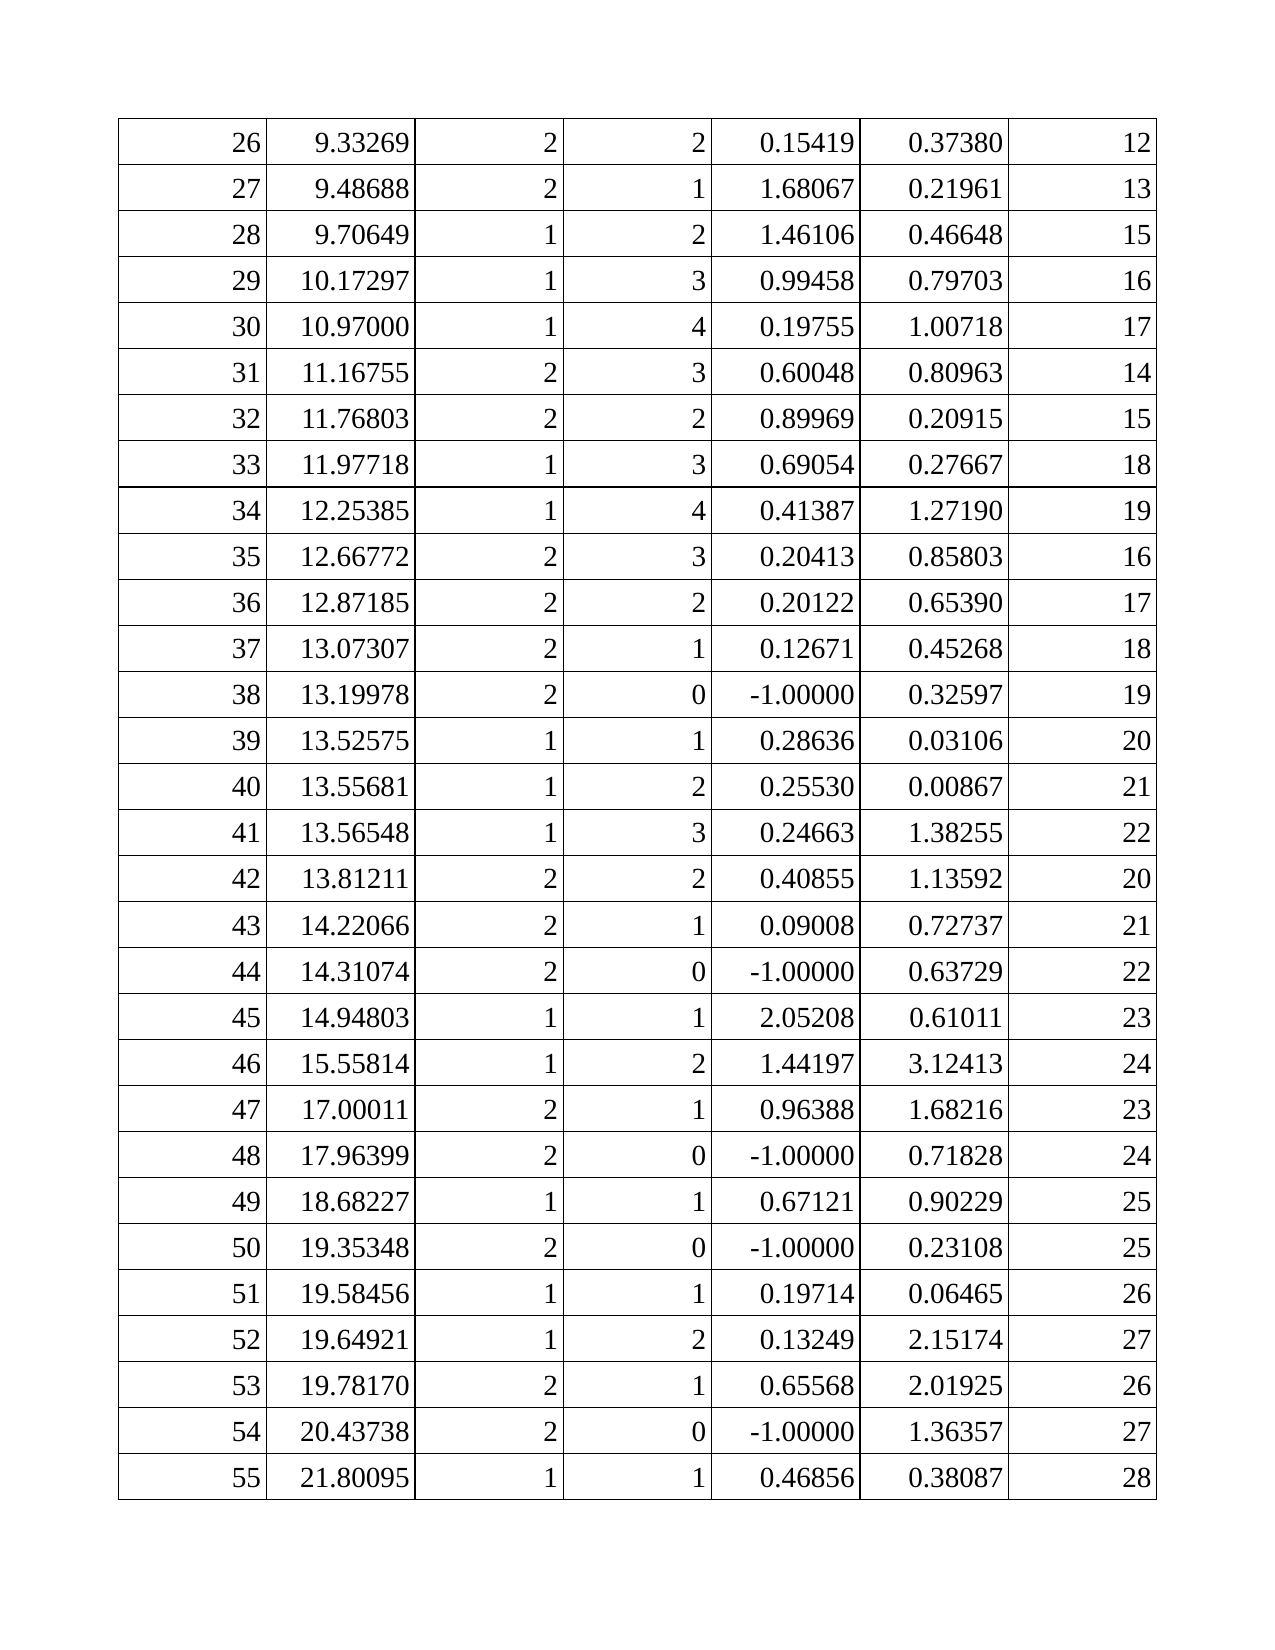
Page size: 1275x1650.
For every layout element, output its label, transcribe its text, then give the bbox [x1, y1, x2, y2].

table_cell 48 [119, 1132, 266, 1177]
table_cell 1 [416, 1270, 563, 1315]
table_cell 2 [416, 1086, 563, 1131]
table_cell 1.44197 [712, 1040, 859, 1085]
table_cell 13.55681 [267, 764, 414, 809]
table_cell 19.64921 [267, 1316, 414, 1361]
table_cell 0.65390 [861, 580, 1008, 624]
table_cell 1 [416, 211, 563, 256]
table_cell 1.13592 [861, 856, 1008, 901]
table_cell 0.65568 [712, 1362, 859, 1407]
table_cell 1 [416, 810, 563, 855]
table_cell 13.07307 [267, 626, 414, 671]
table_cell -1.00000 [712, 1224, 859, 1269]
table_cell 1.68067 [712, 165, 859, 210]
table_cell 1 [564, 1362, 711, 1407]
table_cell 2.01925 [861, 1362, 1008, 1407]
table_cell 0.03106 [861, 718, 1008, 763]
table_cell 2 [416, 534, 563, 578]
table_cell 0.32597 [861, 672, 1008, 717]
table_cell 1 [564, 1454, 711, 1499]
table_cell 12 [1009, 119, 1156, 164]
table_cell 25 [1009, 1224, 1156, 1269]
table_cell 1 [416, 1454, 563, 1499]
table_cell 18 [1009, 626, 1156, 671]
table_cell 54 [119, 1408, 266, 1453]
table_cell 17.00011 [267, 1086, 414, 1131]
table_cell -1.00000 [712, 672, 859, 717]
table_cell 2 [416, 1132, 563, 1177]
table_cell 19.78170 [267, 1362, 414, 1407]
table_cell 9.70649 [267, 211, 414, 256]
table_cell 1 [416, 718, 563, 763]
table_cell 11.76803 [267, 395, 414, 440]
table_cell 1 [416, 1178, 563, 1223]
table_cell 15 [1009, 395, 1156, 440]
table_cell 2 [416, 165, 563, 210]
table_cell 0 [564, 1224, 711, 1269]
table_cell 2 [564, 764, 711, 809]
table_cell 2 [416, 856, 563, 901]
table_cell 0.38087 [861, 1454, 1008, 1499]
table_cell 1 [564, 994, 711, 1039]
table_cell 0.99458 [712, 257, 859, 302]
table_cell 17 [1009, 580, 1156, 624]
table_cell 2 [564, 395, 711, 440]
table_cell 24 [1009, 1040, 1156, 1085]
table_cell 35 [119, 534, 266, 578]
table_cell 19 [1009, 488, 1156, 532]
table_cell 0.80963 [861, 349, 1008, 394]
table_cell 2 [564, 119, 711, 164]
table_cell 0.09008 [712, 902, 859, 947]
table_cell 0.89969 [712, 395, 859, 440]
table_cell 0.67121 [712, 1178, 859, 1223]
table_cell 0.72737 [861, 902, 1008, 947]
table_cell 3 [564, 810, 711, 855]
table_cell 12.66772 [267, 534, 414, 578]
table_cell 20 [1009, 856, 1156, 901]
table_cell 25 [1009, 1178, 1156, 1223]
table_cell 12.87185 [267, 580, 414, 624]
table_cell 2 [564, 211, 711, 256]
table_cell 0.63729 [861, 948, 1008, 993]
table_cell 12.25385 [267, 488, 414, 532]
table_cell 32 [119, 395, 266, 440]
table_cell 3 [564, 534, 711, 578]
table_cell 1 [564, 1270, 711, 1315]
table_cell 2 [564, 1040, 711, 1085]
table_cell 4 [564, 303, 711, 348]
table_cell 1 [416, 441, 563, 486]
table_cell 44 [119, 948, 266, 993]
table_cell 3 [564, 349, 711, 394]
table_cell 1 [416, 257, 563, 302]
table_cell 2 [416, 902, 563, 947]
table_cell 0.71828 [861, 1132, 1008, 1177]
table_cell 4 [564, 488, 711, 532]
table_cell -1.00000 [712, 1408, 859, 1453]
table_cell 21 [1009, 902, 1156, 947]
table_cell 18.68227 [267, 1178, 414, 1223]
table_cell 16 [1009, 257, 1156, 302]
table_cell 18 [1009, 441, 1156, 486]
table_cell 26 [1009, 1270, 1156, 1315]
table_cell 0.79703 [861, 257, 1008, 302]
table_cell 14.31074 [267, 948, 414, 993]
table_cell 0.46648 [861, 211, 1008, 256]
table_cell 0.60048 [712, 349, 859, 394]
table_cell 33 [119, 441, 266, 486]
table_cell -1.00000 [712, 1132, 859, 1177]
table_cell 0.90229 [861, 1178, 1008, 1223]
table_cell 27 [1009, 1408, 1156, 1453]
table_cell 2 [416, 395, 563, 440]
table_cell 23 [1009, 994, 1156, 1039]
table_cell 2 [416, 1408, 563, 1453]
table_cell 0.21961 [861, 165, 1008, 210]
table_cell 13.56548 [267, 810, 414, 855]
table_cell 46 [119, 1040, 266, 1085]
table_cell 0.85803 [861, 534, 1008, 578]
table_cell 19 [1009, 672, 1156, 717]
table_cell 0.13249 [712, 1316, 859, 1361]
table_cell 1.27190 [861, 488, 1008, 532]
table_cell 2 [564, 1316, 711, 1361]
table_cell 22 [1009, 948, 1156, 993]
table_cell 0.20915 [861, 395, 1008, 440]
table_cell 39 [119, 718, 266, 763]
table_cell 0.00867 [861, 764, 1008, 809]
table_cell 0.15419 [712, 119, 859, 164]
table_cell 47 [119, 1086, 266, 1131]
table_cell 55 [119, 1454, 266, 1499]
table_cell 0.20122 [712, 580, 859, 624]
table_cell 2.05208 [712, 994, 859, 1039]
table_cell 42 [119, 856, 266, 901]
table_cell 1 [564, 165, 711, 210]
table_cell 26 [119, 119, 266, 164]
table_cell 0.25530 [712, 764, 859, 809]
table_cell 28 [1009, 1454, 1156, 1499]
table_cell 1.46106 [712, 211, 859, 256]
table_cell 0.40855 [712, 856, 859, 901]
table_cell -1.00000 [712, 948, 859, 993]
table_cell 1 [564, 902, 711, 947]
table_cell 1 [564, 718, 711, 763]
table_cell 0.37380 [861, 119, 1008, 164]
table_cell 0.46856 [712, 1454, 859, 1499]
table_cell 1 [416, 1316, 563, 1361]
table_cell 16 [1009, 534, 1156, 578]
table_cell 1.00718 [861, 303, 1008, 348]
table_cell 1 [416, 1040, 563, 1085]
table_cell 1 [564, 626, 711, 671]
table_cell 0.96388 [712, 1086, 859, 1131]
table_cell 2 [416, 1224, 563, 1269]
table_cell 9.33269 [267, 119, 414, 164]
table_cell 29 [119, 257, 266, 302]
table_cell 2 [416, 626, 563, 671]
table_cell 15.55814 [267, 1040, 414, 1085]
table_cell 1 [416, 488, 563, 532]
table_cell 21 [1009, 764, 1156, 809]
table_cell 3 [564, 441, 711, 486]
table_cell 2 [564, 856, 711, 901]
table_cell 31 [119, 349, 266, 394]
table_cell 2.15174 [861, 1316, 1008, 1361]
table_cell 0.45268 [861, 626, 1008, 671]
table_cell 0.69054 [712, 441, 859, 486]
table_cell 2 [416, 948, 563, 993]
table_cell 50 [119, 1224, 266, 1269]
table_cell 13.52575 [267, 718, 414, 763]
table_cell 45 [119, 994, 266, 1039]
table_cell 17 [1009, 303, 1156, 348]
table_cell 1 [416, 303, 563, 348]
table_cell 0 [564, 1132, 711, 1177]
table_cell 0.28636 [712, 718, 859, 763]
table_cell 9.48688 [267, 165, 414, 210]
table_cell 0.19755 [712, 303, 859, 348]
table_cell 0.12671 [712, 626, 859, 671]
table_cell 2 [564, 580, 711, 624]
table_cell 0 [564, 672, 711, 717]
table_cell 0 [564, 948, 711, 993]
table_cell 11.97718 [267, 441, 414, 486]
table_cell 22 [1009, 810, 1156, 855]
table_cell 20 [1009, 718, 1156, 763]
table_cell 52 [119, 1316, 266, 1361]
table_cell 2 [416, 672, 563, 717]
table_cell 0.61011 [861, 994, 1008, 1039]
table_cell 51 [119, 1270, 266, 1315]
table_cell 0.20413 [712, 534, 859, 578]
table_cell 37 [119, 626, 266, 671]
table_cell 10.97000 [267, 303, 414, 348]
table_cell 23 [1009, 1086, 1156, 1131]
table_cell 49 [119, 1178, 266, 1223]
table_cell 53 [119, 1362, 266, 1407]
table_cell 34 [119, 488, 266, 532]
table_cell 1 [564, 1178, 711, 1223]
table_cell 3 [564, 257, 711, 302]
table_cell 38 [119, 672, 266, 717]
table_cell 40 [119, 764, 266, 809]
table_cell 0.24663 [712, 810, 859, 855]
table_cell 2 [416, 1362, 563, 1407]
table_cell 0.06465 [861, 1270, 1008, 1315]
table_cell 27 [119, 165, 266, 210]
table_cell 1 [564, 1086, 711, 1131]
table_cell 14 [1009, 349, 1156, 394]
table_cell 3.12413 [861, 1040, 1008, 1085]
table_cell 0.41387 [712, 488, 859, 532]
table_cell 15 [1009, 211, 1156, 256]
table_cell 0.27667 [861, 441, 1008, 486]
table_cell 36 [119, 580, 266, 624]
table_cell 1 [416, 994, 563, 1039]
table_cell 13.19978 [267, 672, 414, 717]
table_cell 41 [119, 810, 266, 855]
table_cell 21.80095 [267, 1454, 414, 1499]
table_cell 1.68216 [861, 1086, 1008, 1131]
table_cell 1.36357 [861, 1408, 1008, 1453]
table_cell 1.38255 [861, 810, 1008, 855]
table_cell 26 [1009, 1362, 1156, 1407]
table_cell 2 [416, 119, 563, 164]
table_cell 0.23108 [861, 1224, 1008, 1269]
table_cell 13 [1009, 165, 1156, 210]
table_cell 13.81211 [267, 856, 414, 901]
table_cell 20.43738 [267, 1408, 414, 1453]
table_cell 2 [416, 349, 563, 394]
table_cell 0.19714 [712, 1270, 859, 1315]
table_cell 2 [416, 580, 563, 624]
table_cell 19.58456 [267, 1270, 414, 1315]
table_cell 14.94803 [267, 994, 414, 1039]
table_cell 30 [119, 303, 266, 348]
table_cell 17.96399 [267, 1132, 414, 1177]
table_cell 1 [416, 764, 563, 809]
table_cell 19.35348 [267, 1224, 414, 1269]
table_cell 24 [1009, 1132, 1156, 1177]
table_cell 28 [119, 211, 266, 256]
table_cell 27 [1009, 1316, 1156, 1361]
table_cell 0 [564, 1408, 711, 1453]
table_cell 10.17297 [267, 257, 414, 302]
table_cell 11.16755 [267, 349, 414, 394]
table_cell 43 [119, 902, 266, 947]
table_cell 14.22066 [267, 902, 414, 947]
